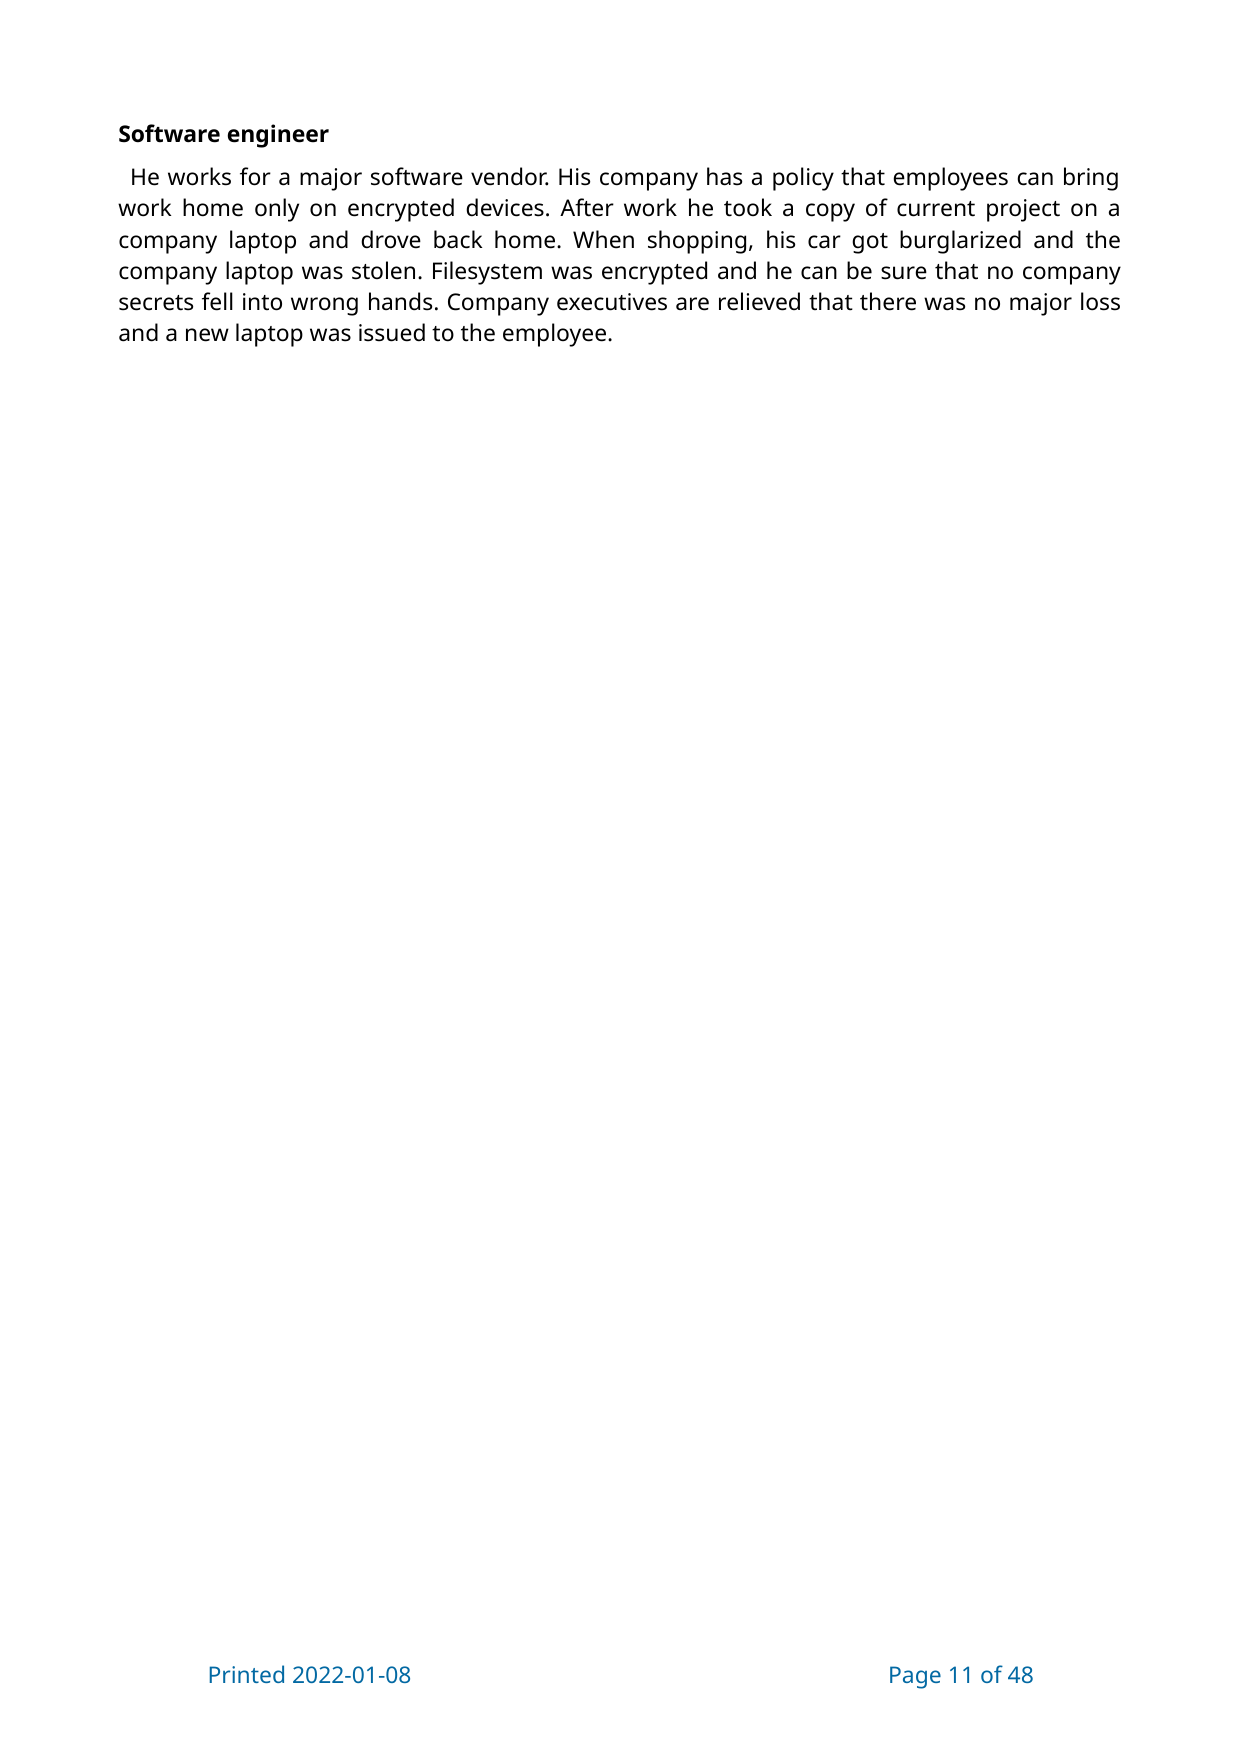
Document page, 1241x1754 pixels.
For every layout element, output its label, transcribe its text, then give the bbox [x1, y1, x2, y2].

subtitle Software engineer [118, 118, 1122, 149]
text He works for a major software vendor. His company has a policy that employees can bring work home only on encrypted devices. After work he took a copy of current project on a company laptop and drove back home. When shopping, his car got burglarized and the company laptop was stolen. Filesystem was encrypted and he can be sure that no company secrets fell into wrong hands. Company executives are relieved that there was no major loss and a new laptop was issued to the employee. [118, 161, 1122, 349]
